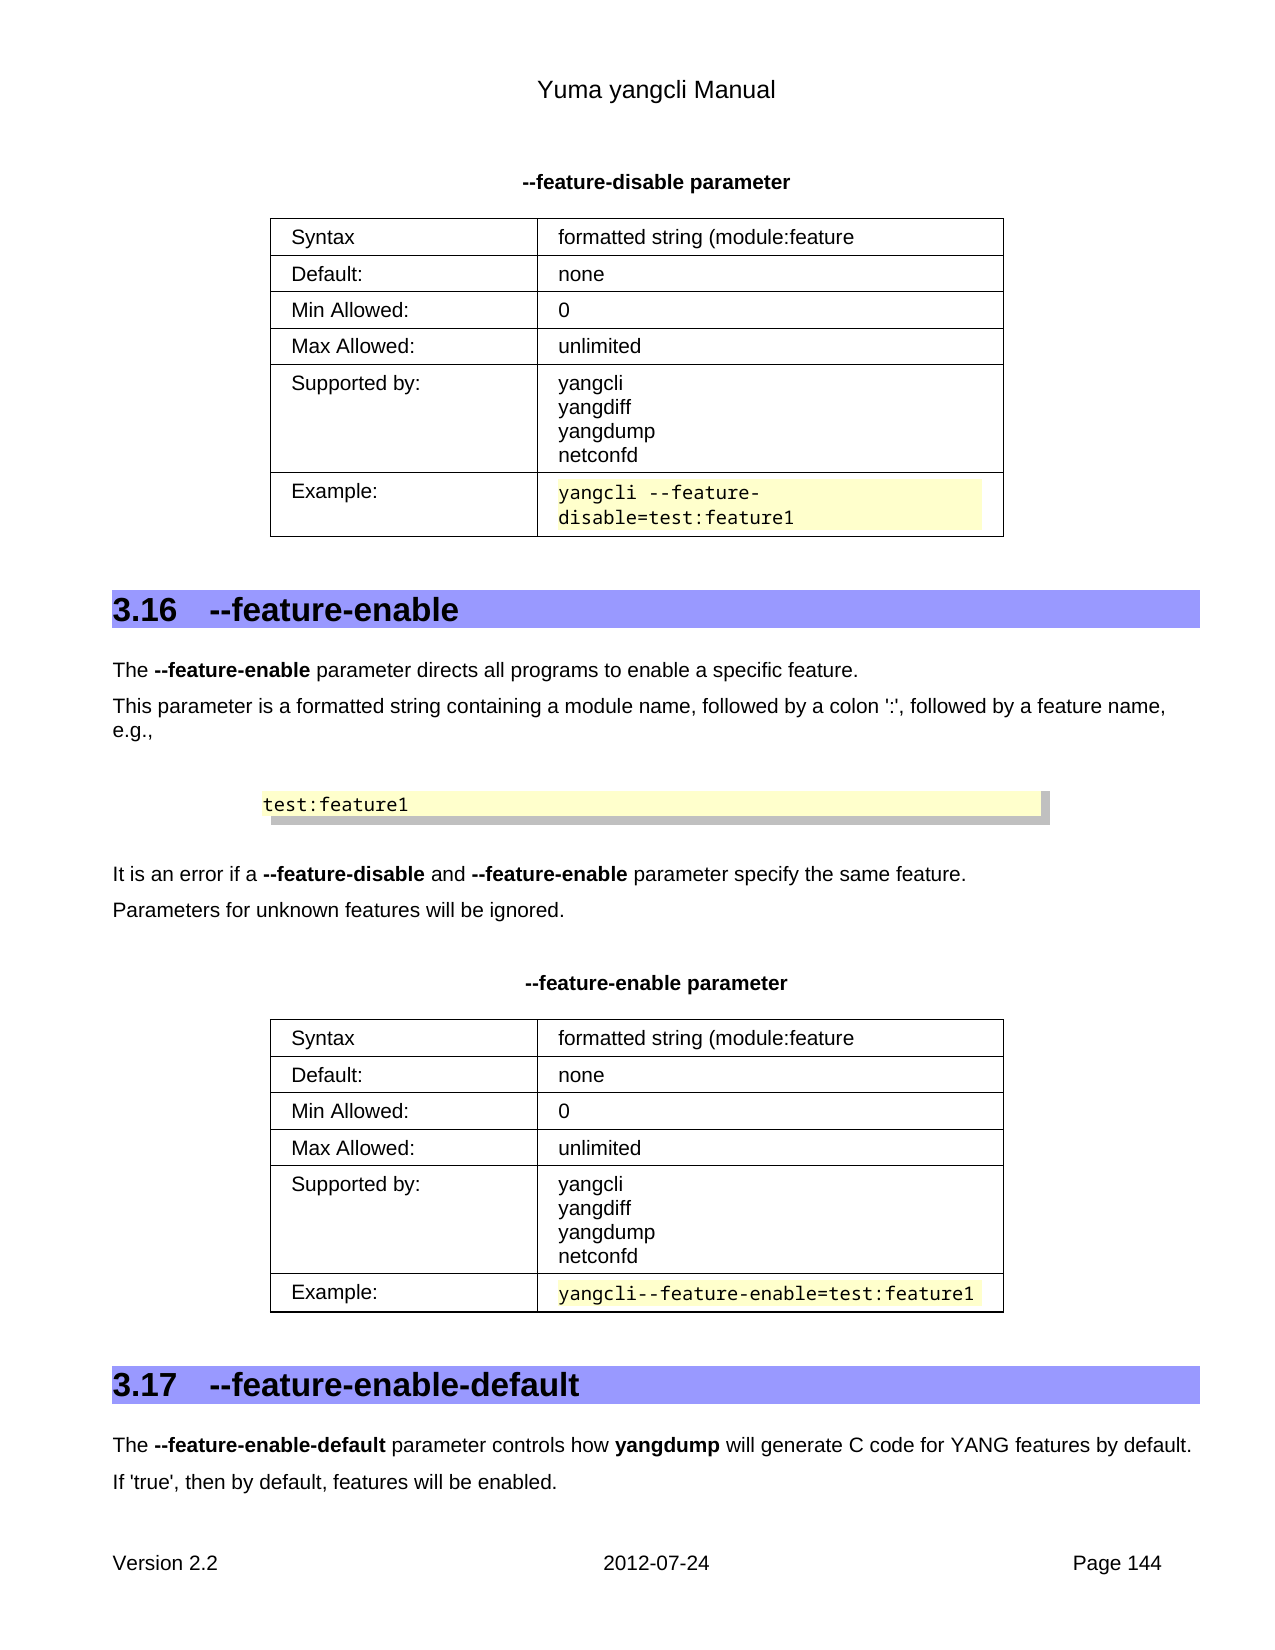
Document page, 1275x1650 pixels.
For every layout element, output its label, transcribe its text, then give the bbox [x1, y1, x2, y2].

table_cell Default: [271, 1057, 537, 1092]
table_cell Min Allowed: [271, 292, 537, 327]
table_cell Example: [271, 473, 537, 536]
text The --feature-enable parameter directs all programs to enable a specific feature. [112, 658, 1200, 682]
table_cell yangcli yangdiff yangdump netconfd [538, 1166, 1003, 1273]
table_header formatted string (module:feature [538, 1020, 1003, 1056]
table_header Syntax [271, 1020, 537, 1056]
subtitle --feature-enable [112, 590, 1200, 628]
subtitle --feature-enable parameter [127, 971, 1185, 995]
table_cell yangcli yangdiff yangdump netconfd [538, 365, 1003, 472]
table_cell unlimited [538, 329, 1003, 364]
table_cell Max Allowed: [271, 329, 537, 364]
table_cell unlimited [538, 1130, 1003, 1165]
table_cell Supported by: [271, 1166, 537, 1273]
table_cell yangcli --feature-disable=test:feature1 [538, 473, 1003, 536]
text If 'true', then by default, features will be enabled. [112, 1469, 1200, 1493]
table_cell Min Allowed: [271, 1093, 537, 1128]
table_cell none [538, 1057, 1003, 1092]
text It is an error if a --feature-disable and --feature-enable parameter specify the same feature. [112, 862, 1200, 886]
subtitle --feature-enable-default [112, 1366, 1200, 1404]
table_cell none [538, 256, 1003, 291]
table_header formatted string (module:feature [538, 219, 1003, 254]
text Parameters for unknown features will be ignored. [112, 898, 1200, 922]
table_cell Default: [271, 256, 537, 291]
text test:feature1 [262, 791, 1041, 816]
table_cell Supported by: [271, 365, 537, 472]
table_cell Example: [271, 1274, 537, 1311]
table_cell 0 [538, 1093, 1003, 1128]
table_header Syntax [271, 219, 537, 254]
table_cell 0 [538, 292, 1003, 327]
subtitle --feature-disable parameter [127, 170, 1185, 194]
text This parameter is a formatted string containing a module name, followed by a colon ':', followed by a feature name, e.g., [112, 694, 1200, 742]
table_cell Max Allowed: [271, 1130, 537, 1165]
table_cell yangcli--feature-enable=test:feature1 [538, 1274, 1003, 1311]
text The --feature-enable-default parameter controls how yangdump will generate C code for YANG features by default. [112, 1433, 1200, 1457]
